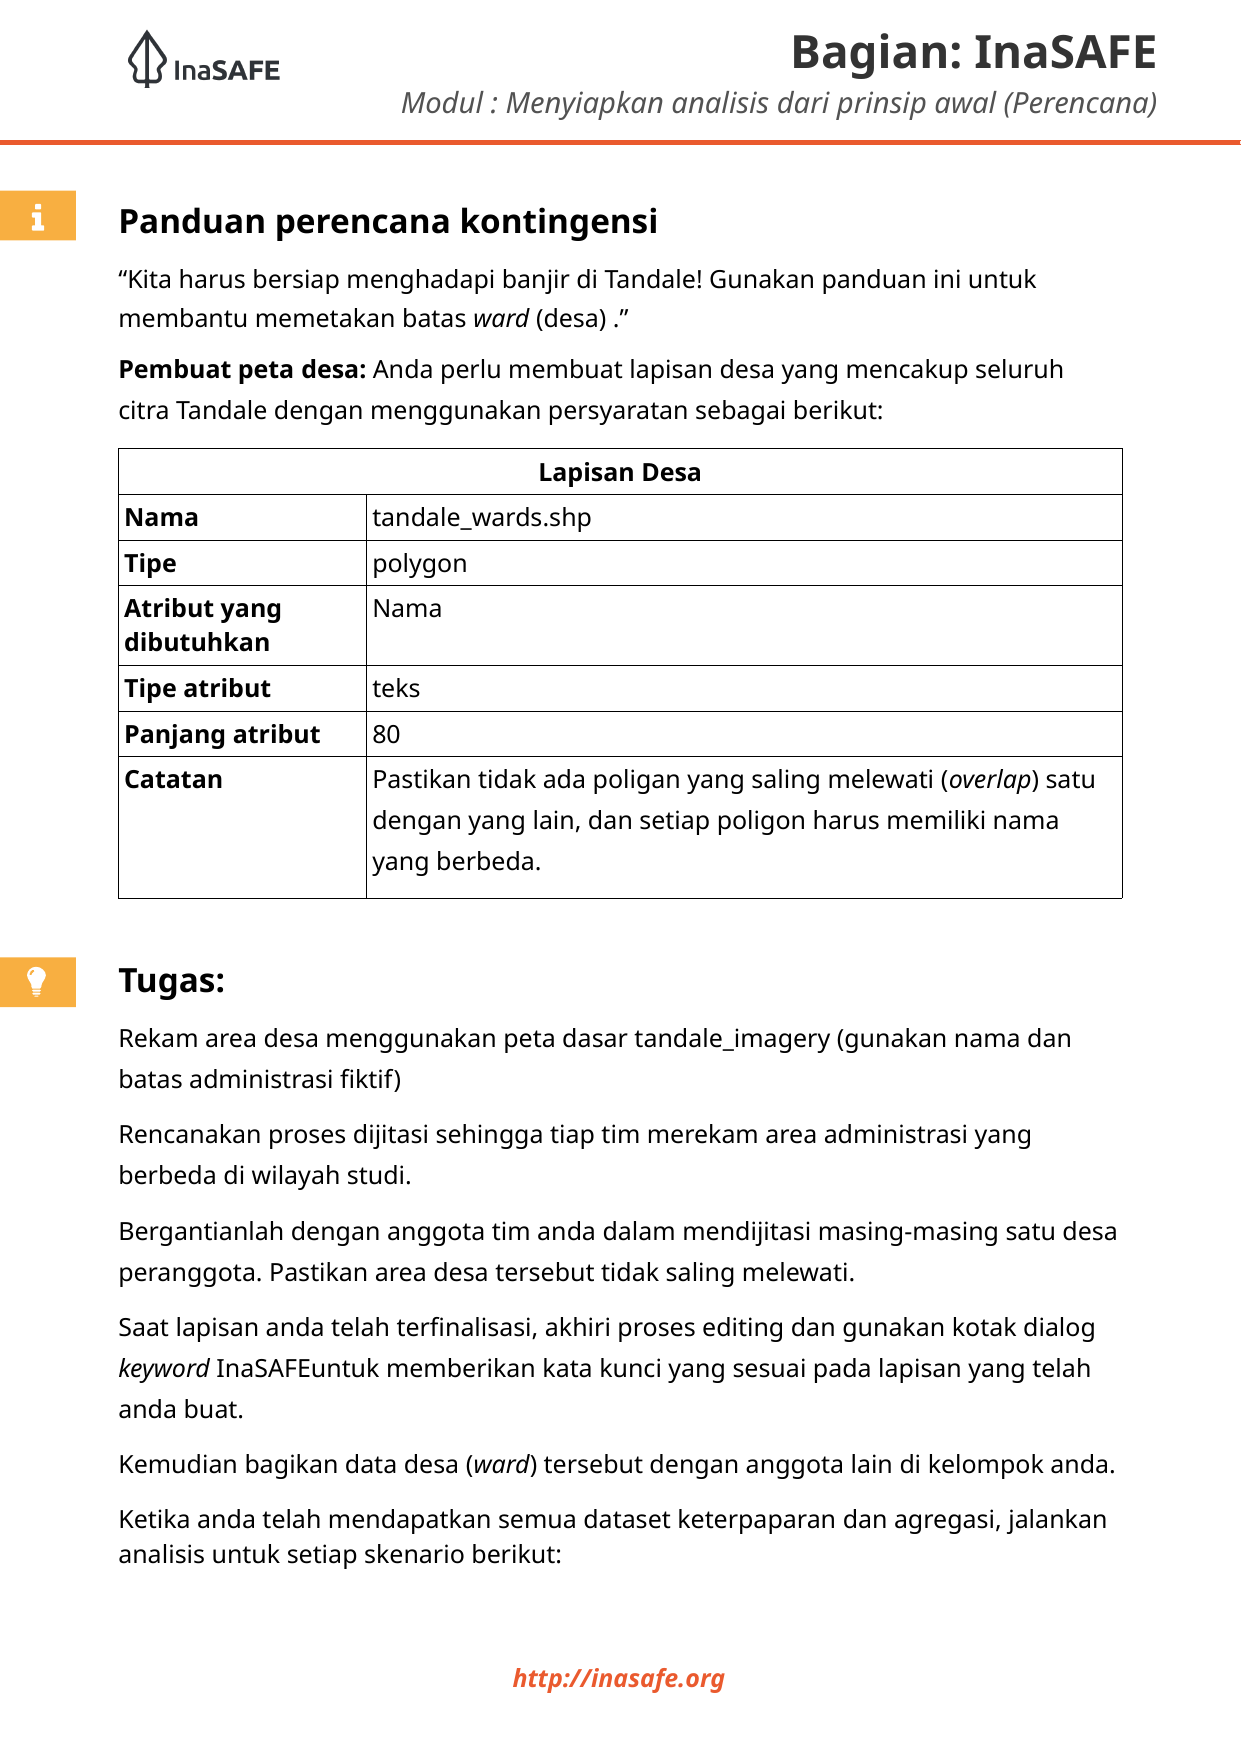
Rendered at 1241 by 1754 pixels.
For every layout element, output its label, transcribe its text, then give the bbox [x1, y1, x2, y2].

subtitle Tugas: [118, 957, 1122, 1002]
table_cell Tipe [119, 541, 366, 585]
text Saat lapisan anda telah terfinalisasi, akhiri proses editing dan gunakan kotak dialog keyword InaSAFEuntuk memberikan kata kunci yang sesuai pada lapisan yang telah anda buat. [118, 1310, 1122, 1425]
picture [108, 11, 305, 108]
table_cell polygon [367, 541, 1122, 585]
text Bergantianlah dengan anggota tim anda dalam mendijitasi masing-masing satu desa peranggota. Pastikan area desa tersebut tidak saling melewati. [118, 1213, 1122, 1288]
text Rekam area desa menggunakan peta dasar tandale_imagery (gunakan nama dan batas administrasi fiktif) [118, 1021, 1122, 1096]
table_cell tandale_wards.shp [367, 495, 1122, 539]
table_cell Nama [119, 495, 366, 539]
table_cell Panjang atribut [119, 712, 366, 756]
table_header Lapisan Desa [119, 449, 1122, 494]
text Ketika anda telah mendapatkan semua dataset keterpaparan dan agregasi, jalankan analisis untuk setiap skenario berikut: [118, 1502, 1122, 1570]
table_cell Atribut yang dibutuhkan [119, 586, 366, 665]
table_cell teks [367, 666, 1122, 711]
text “Kita harus bersiap menghadapi banjir di Tandale! Gunakan panduan ini untuk membantu memetakan batas ward (desa) .” [118, 262, 1122, 335]
table_cell Catatan [119, 757, 366, 898]
table_cell Pastikan tidak ada poligan yang saling melewati (overlap) satu dengan yang lain, dan setiap poligon harus memiliki nama yang berbeda. [367, 757, 1122, 898]
text Kemudian bagikan data desa (ward) tersebut dengan anggota lain di kelompok anda. [118, 1447, 1122, 1481]
table_cell Tipe atribut [119, 666, 366, 711]
subtitle Panduan perencana kontingensi [118, 198, 1122, 243]
table_cell Nama [367, 586, 1122, 665]
text Rencanakan proses dijitasi sehingga tiap tim merekam area administrasi yang berbeda di wilayah studi. [118, 1117, 1122, 1192]
table_cell 80 [367, 712, 1122, 756]
text Pembuat peta desa: Anda perlu membuat lapisan desa yang mencakup seluruh citra Tandale dengan menggunakan persyaratan sebagai berikut: [118, 352, 1122, 427]
